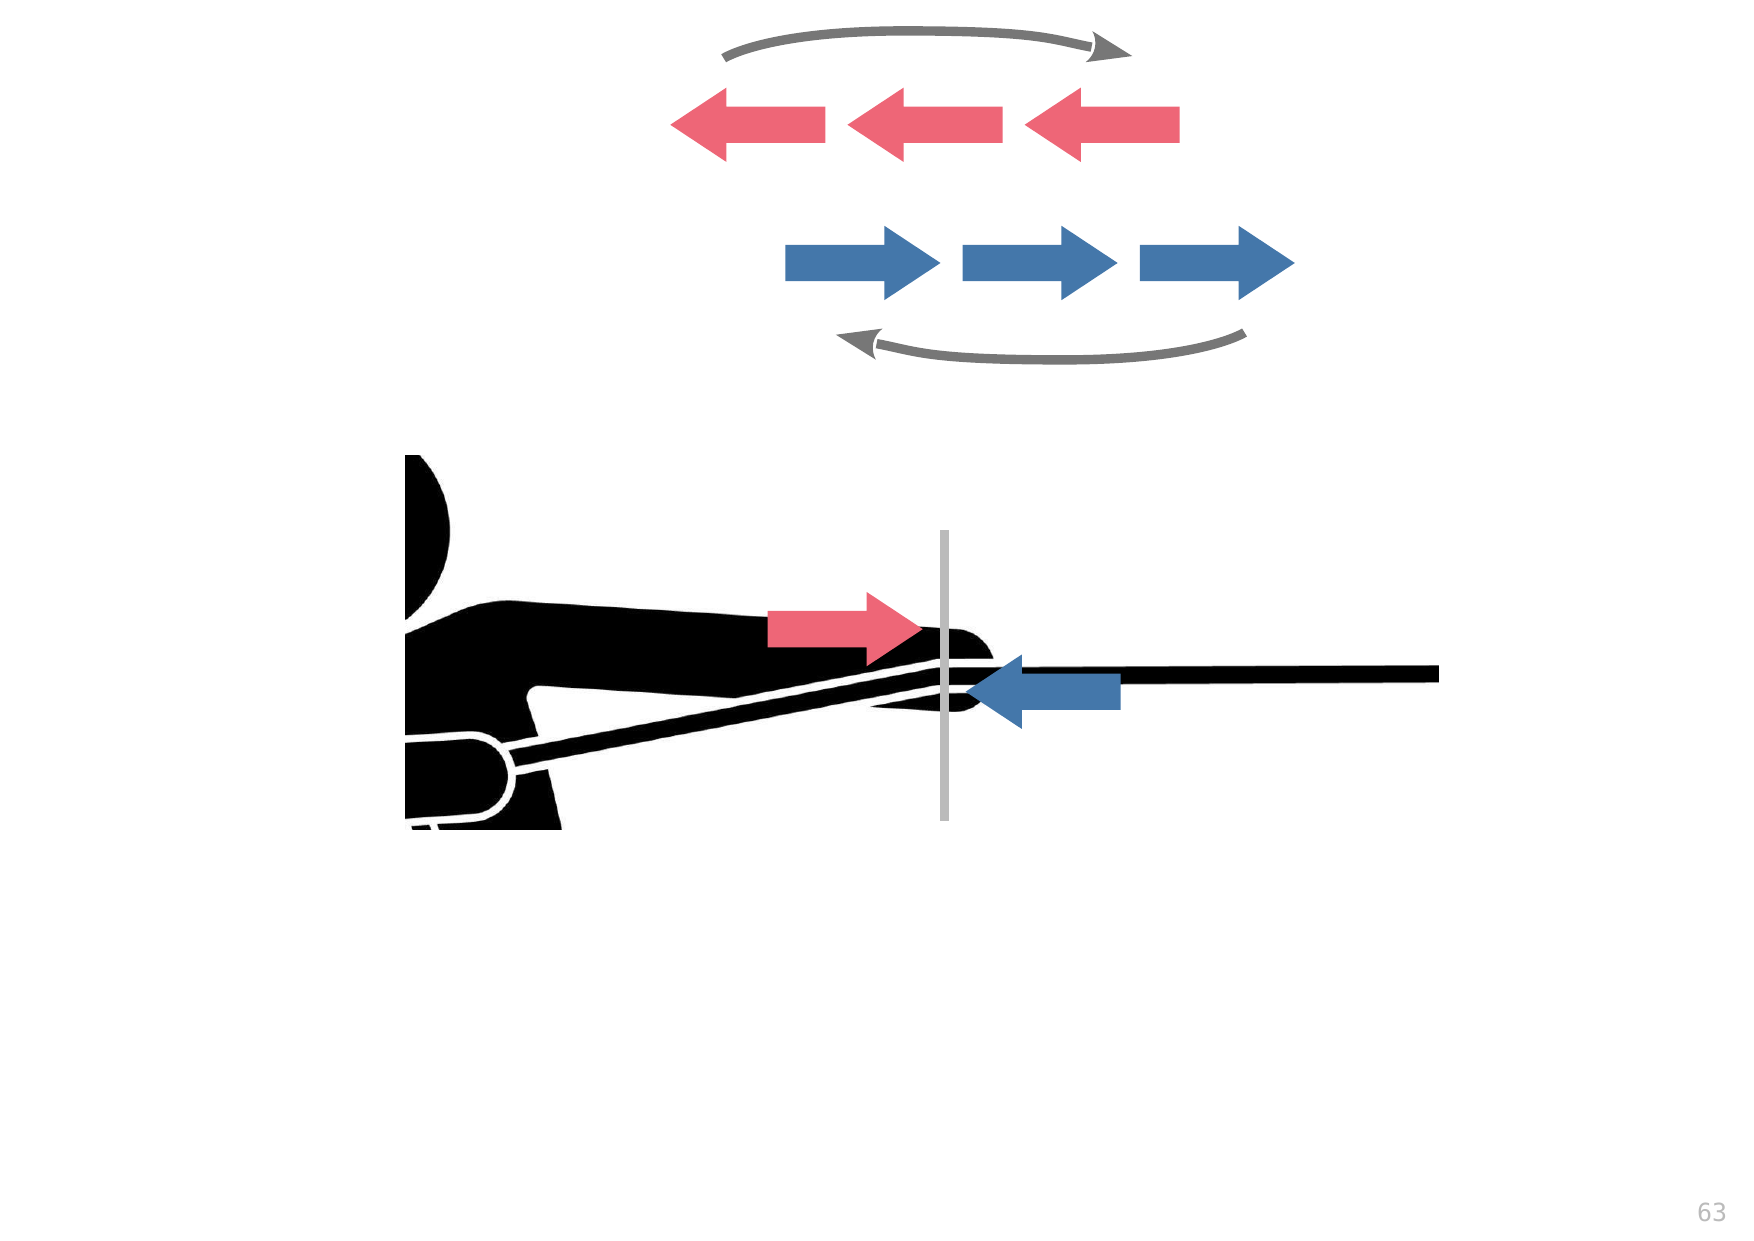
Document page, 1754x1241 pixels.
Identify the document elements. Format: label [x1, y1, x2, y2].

text_box [670, 87, 826, 162]
text_box [965, 654, 1121, 729]
picture [405, 455, 1439, 830]
text_box [847, 87, 1003, 162]
text_box [767, 591, 923, 667]
text_box [1024, 87, 1180, 162]
text_box [962, 225, 1118, 301]
text_box [785, 225, 941, 301]
text_box [1139, 225, 1295, 301]
